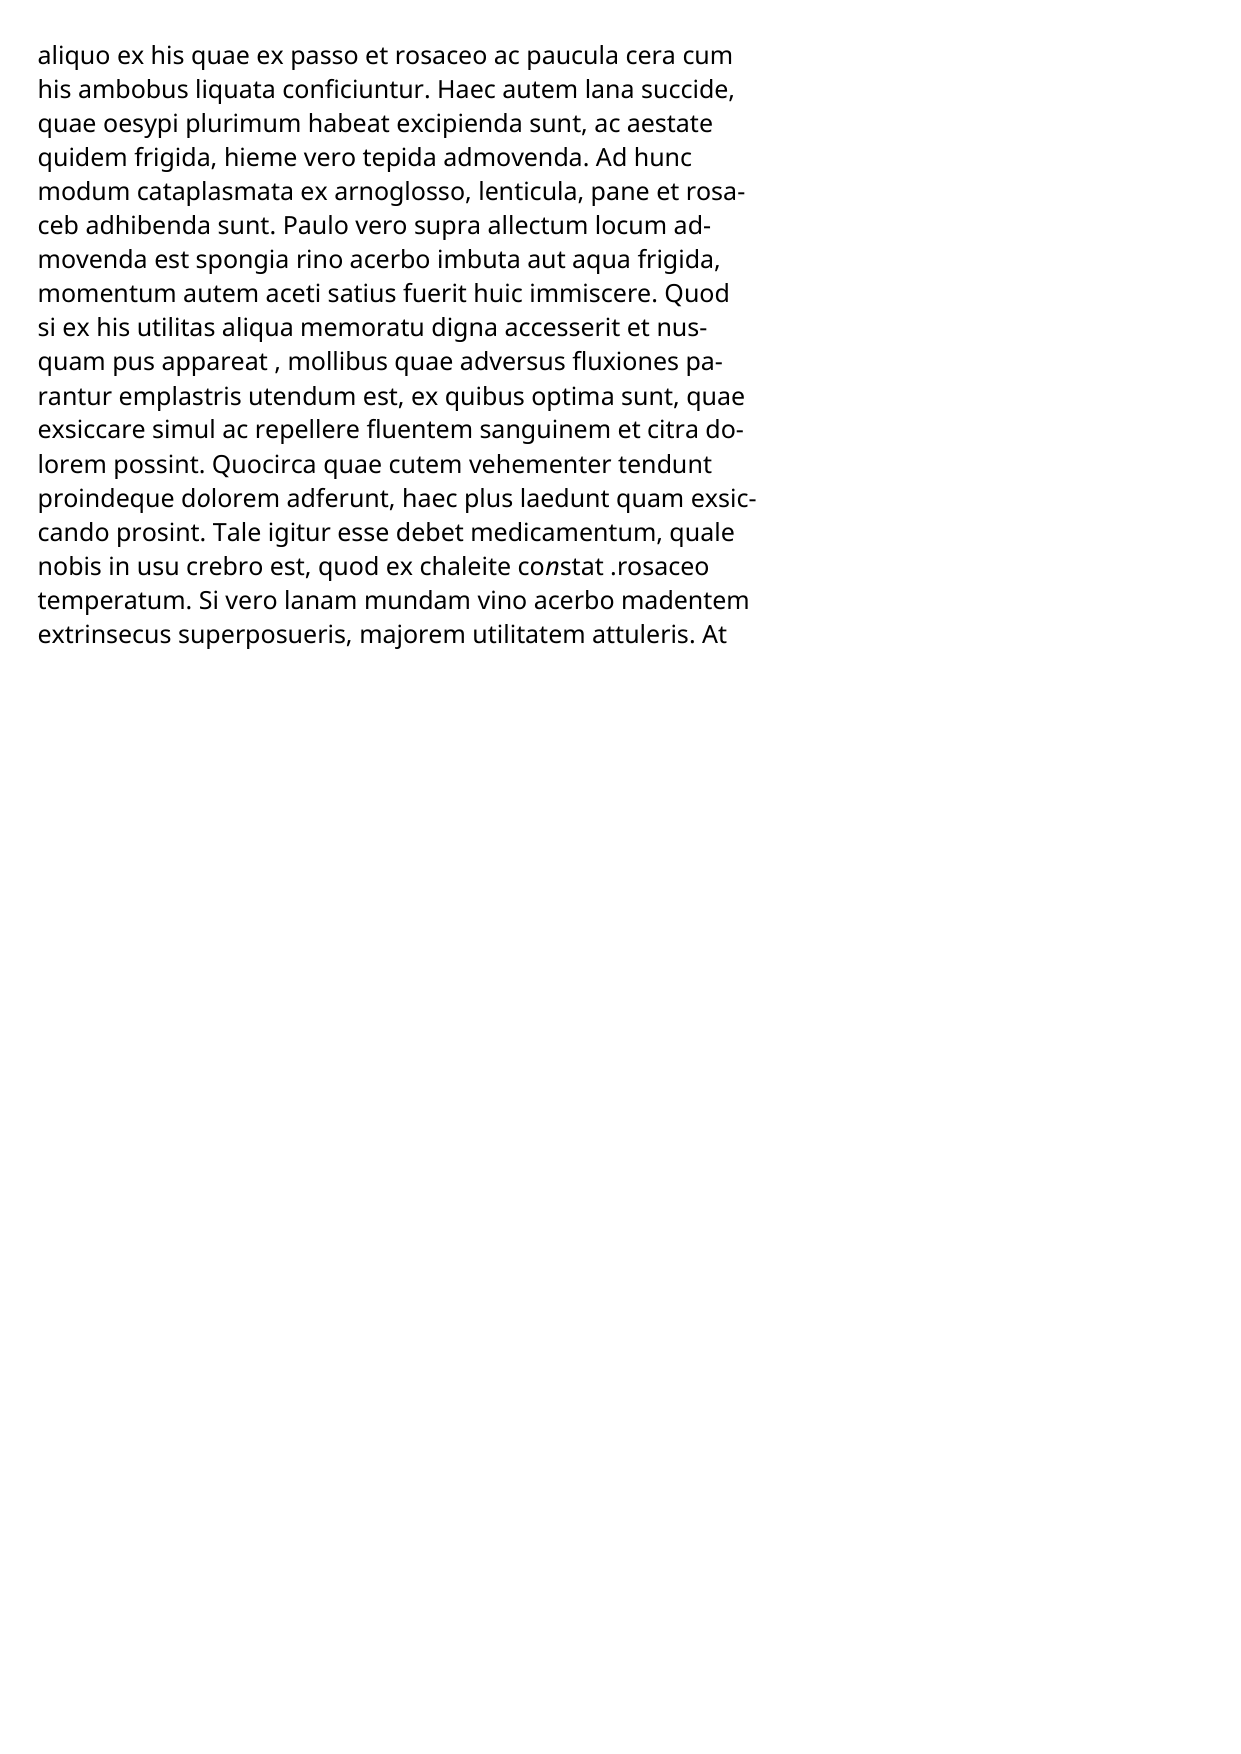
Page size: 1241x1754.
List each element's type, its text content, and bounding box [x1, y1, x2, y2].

text aliquo ex his quae ex passo et rosaceo ac paucula cera cum his ambobus liquata conficiuntur. Haec autem lana succide, quae oesypi plurimum habeat excipienda sunt, ac aestate quidem frigida, hieme vero tepida admovenda. Ad hunc modum cataplasmata ex arnoglosso, lenticula, pane et rosa- ceb adhibenda sunt. Paulo vero supra allectum locum ad- movenda est spongia rino acerbo imbuta aut aqua frigida, momentum autem aceti satius fuerit huic immiscere. Quod si ex his utilitas aliqua memoratu digna accesserit et nus- quam pus appareat , mollibus quae adversus fluxiones pa- rantur emplastris utendum est, ex quibus optima sunt, quae exsiccare simul ac repellere fluentem sanguinem et citra do- lorem possint. Quocirca quae cutem vehementer tendunt proindeque dolorem adferunt, haec plus laedunt quam exsic- cando prosint. Tale igitur esse debet medicamentum, quale nobis in usu crebro est, quod ex chaleite constat .rosaceo temperatum. Si vero lanam mundam vino acerbo madentem extrinsecus superposueris, majorem utilitatem attuleris. At [37, 37, 1203, 651]
